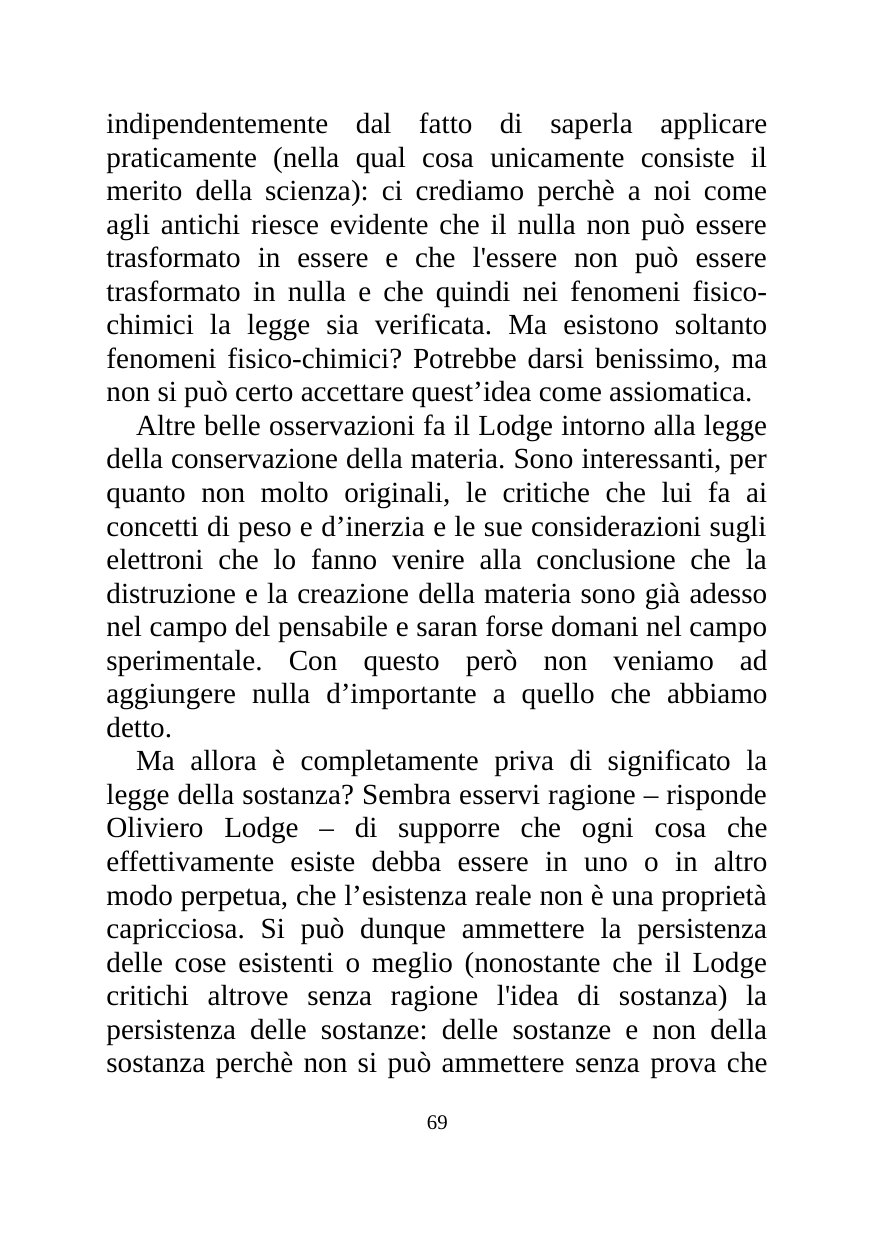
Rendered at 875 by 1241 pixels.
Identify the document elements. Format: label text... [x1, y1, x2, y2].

text Ma allora è completamente priva di significato la legge della sostanza? Sembra esservi ragione – risponde Oliviero Lodge – di supporre che ogni cosa che effettivamente esiste debba essere in uno o in altro modo perpetua, che l’esistenza reale non è una proprietà capricciosa. Si può dunque ammettere la persistenza delle cose esistenti o meglio (nonostante che il Lodge critichi altrove senza ragione l'idea di sostanza) la persistenza delle sostanze: delle sostanze e non della sostanza perchè non si può ammettere senza prova che [106, 743, 768, 1079]
text Altre belle osservazioni fa il Lodge intorno alla legge della conservazione della materia. Sono interessanti, per quanto non molto originali, le critiche che lui fa ai concetti di peso e d’inerzia e le sue considerazioni sugli elettroni che lo fanno venire alla conclusione che la distruzione e la creazione della materia sono già adesso nel campo del pensabile e saran forse domani nel campo sperimentale. Con questo però non veniamo ad aggiungere nulla d’importante a quello che abbiamo detto. [106, 408, 768, 743]
text indipendentemente dal fatto di saperla applicare praticamente (nella qual cosa unicamente consiste il merito della scienza): ci crediamo perchè a noi come agli antichi riesce evidente che il nulla non può essere trasformato in essere e che l'essere non può essere trasformato in nulla e che quindi nei fenomeni fisico-chimici la legge sia verificata. Ma esistono soltanto fenomeni fisico-chimici? Potrebbe darsi benissimo, ma non si può certo accettare quest’idea come assiomatica. [106, 106, 768, 408]
